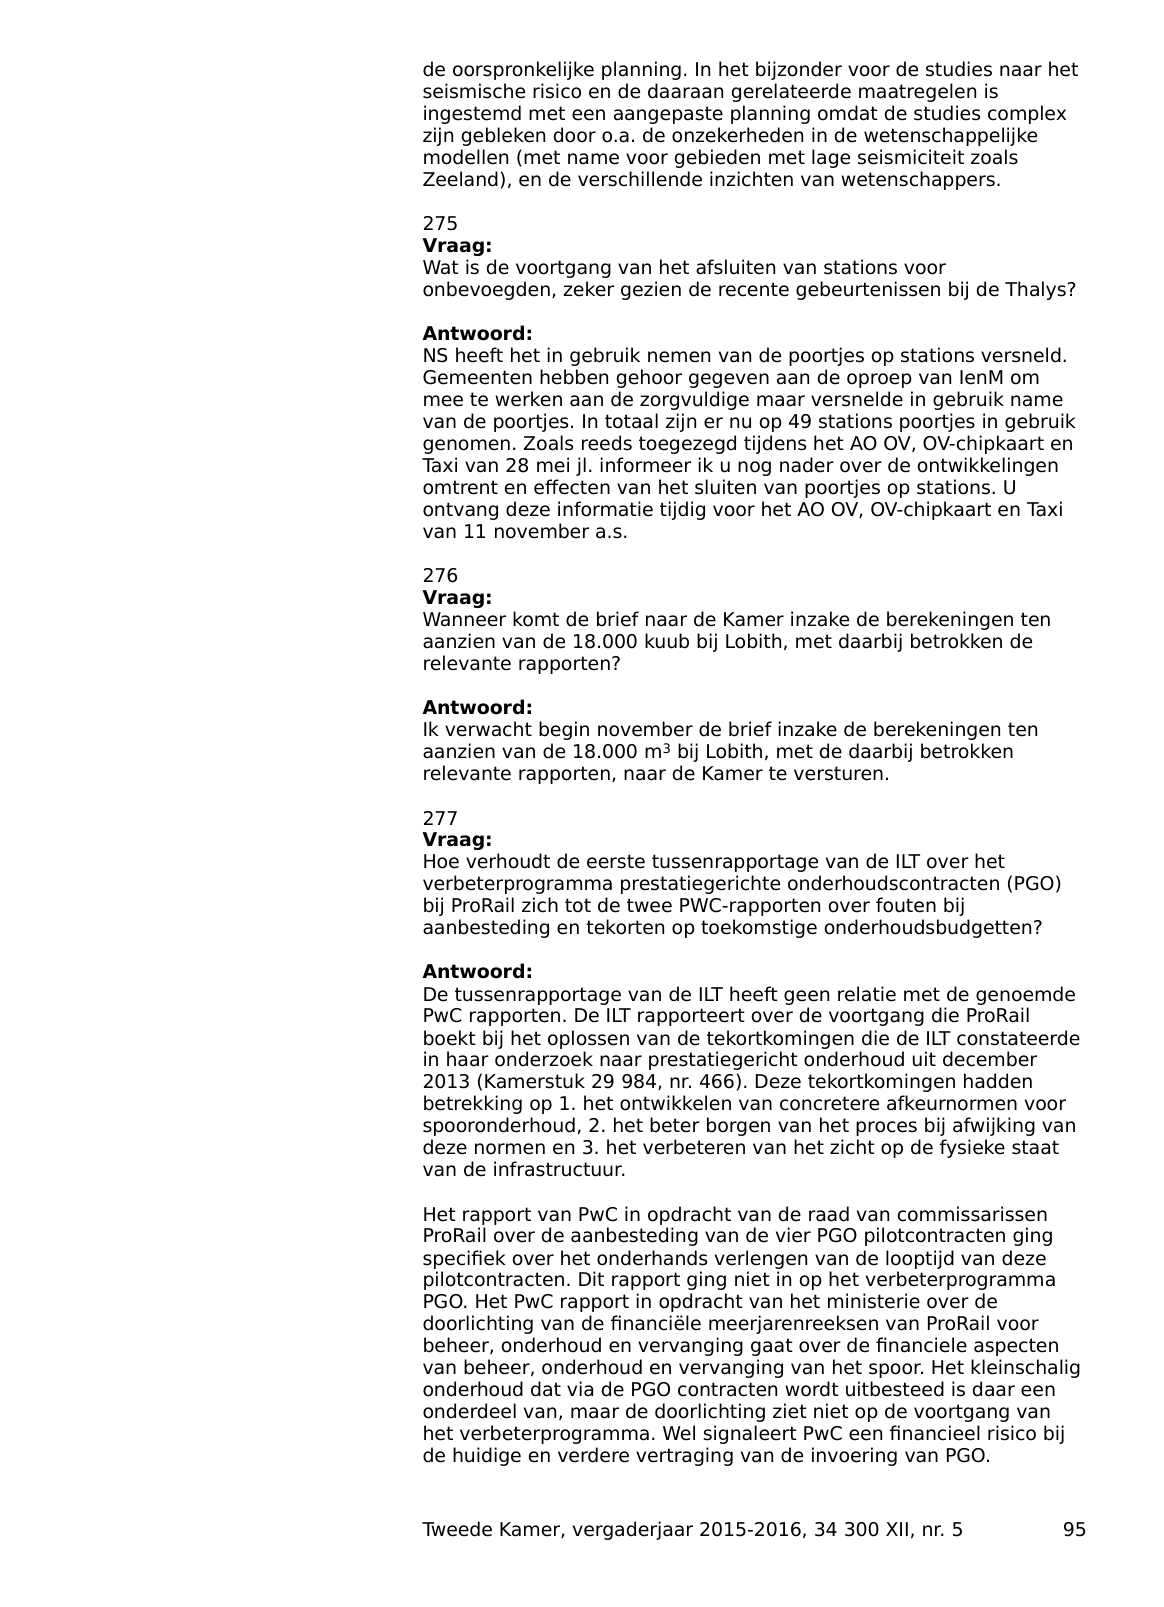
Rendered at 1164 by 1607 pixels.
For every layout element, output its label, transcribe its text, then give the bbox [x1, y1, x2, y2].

text 277 [422, 807, 1087, 829]
text Wanneer komt de brief naar de Kamer inzake de berekeningen ten aanzien van de 18.000 kuub bij Lobith, met daarbij betrokken de relevante rapporten? [422, 609, 1087, 675]
text Hoe verhoudt de eerste tussenrapportage van de ILT over het verbeterprogramma prestatiegerichte onderhoudscontracten (PGO) bij ProRail zich tot de twee PWC-rapporten over fouten bij aanbesteding en tekorten op toekomstige onderhoudsbudgetten? [422, 851, 1087, 939]
text Het rapport van PwC in opdracht van de raad van commissarissen ProRail over de aanbesteding van de vier PGO pilotcontracten ging specifiek over het onderhands verlengen van de looptijd van deze pilotcontracten. Dit rapport ging niet in op het verbeterprogramma PGO. Het PwC rapport in opdracht van het ministerie over de doorlichting van de financiële meerjarenreeksen van ProRail voor beheer, onderhoud en vervanging gaat over de financiele aspecten van beheer, onderhoud en vervanging van het spoor. Het kleinschalig onderhoud dat via de PGO contracten wordt uitbesteed is daar een onderdeel van, maar de doorlichting ziet niet op de voortgang van het verbeterprogramma. Wel signaleert PwC een financieel risico bij de huidige en verdere vertraging van de invoering van PGO. [422, 1203, 1087, 1467]
text 276 [422, 565, 1087, 587]
text NS heeft het in gebruik nemen van de poortjes op stations versneld. Gemeenten hebben gehoor gegeven aan de oproep van IenM om mee te werken aan de zorgvuldige maar versnelde in gebruik name van de poortjes. In totaal zijn er nu op 49 stations poortjes in gebruik genomen. Zoals reeds toegezegd tijdens het AO OV, OV-chipkaart en Taxi van 28 mei jl. informeer ik u nog nader over de ontwikkelingen omtrent en effecten van het sluiten van poortjes op stations. U ontvang deze informatie tijdig voor het AO OV, OV-chipkaart en Taxi van 11 november a.s. [422, 345, 1087, 543]
text Vraag: [422, 829, 1087, 851]
text Ik verwacht begin november de brief inzake de berekeningen ten aanzien van de 18.000 m3 bij Lobith, met de daarbij betrokken relevante rapporten, naar de Kamer te versturen. [422, 719, 1087, 785]
text Antwoord: [422, 697, 1087, 719]
text 275 [422, 213, 1087, 235]
text De tussenrapportage van de ILT heeft geen relatie met de genoemde PwC rapporten. De ILT rapporteert over de voortgang die ProRail boekt bij het oplossen van de tekortkomingen die de ILT constateerde in haar onderzoek naar prestatiegericht onderhoud uit december 2013 (Kamerstuk 29 984, nr. 466). Deze tekortkomingen hadden betrekking op 1. het ontwikkelen van concretere afkeurnormen voor spooronderhoud, 2. het beter borgen van het proces bij afwijking van deze normen en 3. het verbeteren van het zicht op de fysieke staat van de infrastructuur. [422, 983, 1087, 1181]
text Wat is de voortgang van het afsluiten van stations voor onbevoegden, zeker gezien de recente gebeurtenissen bij de Thalys? [422, 257, 1087, 301]
text Vraag: [422, 235, 1087, 257]
text Vraag: [422, 587, 1087, 609]
text Antwoord: [422, 323, 1087, 345]
text de oorspronkelijke planning. In het bijzonder voor de studies naar het seismische risico en de daaraan gerelateerde maatregelen is ingestemd met een aangepaste planning omdat de studies complex zijn gebleken door o.a. de onzekerheden in de wetenschappelijke modellen (met name voor gebieden met lage seismiciteit zoals Zeeland), en de verschillende inzichten van wetenschappers. [422, 59, 1087, 191]
text Antwoord: [422, 961, 1087, 983]
